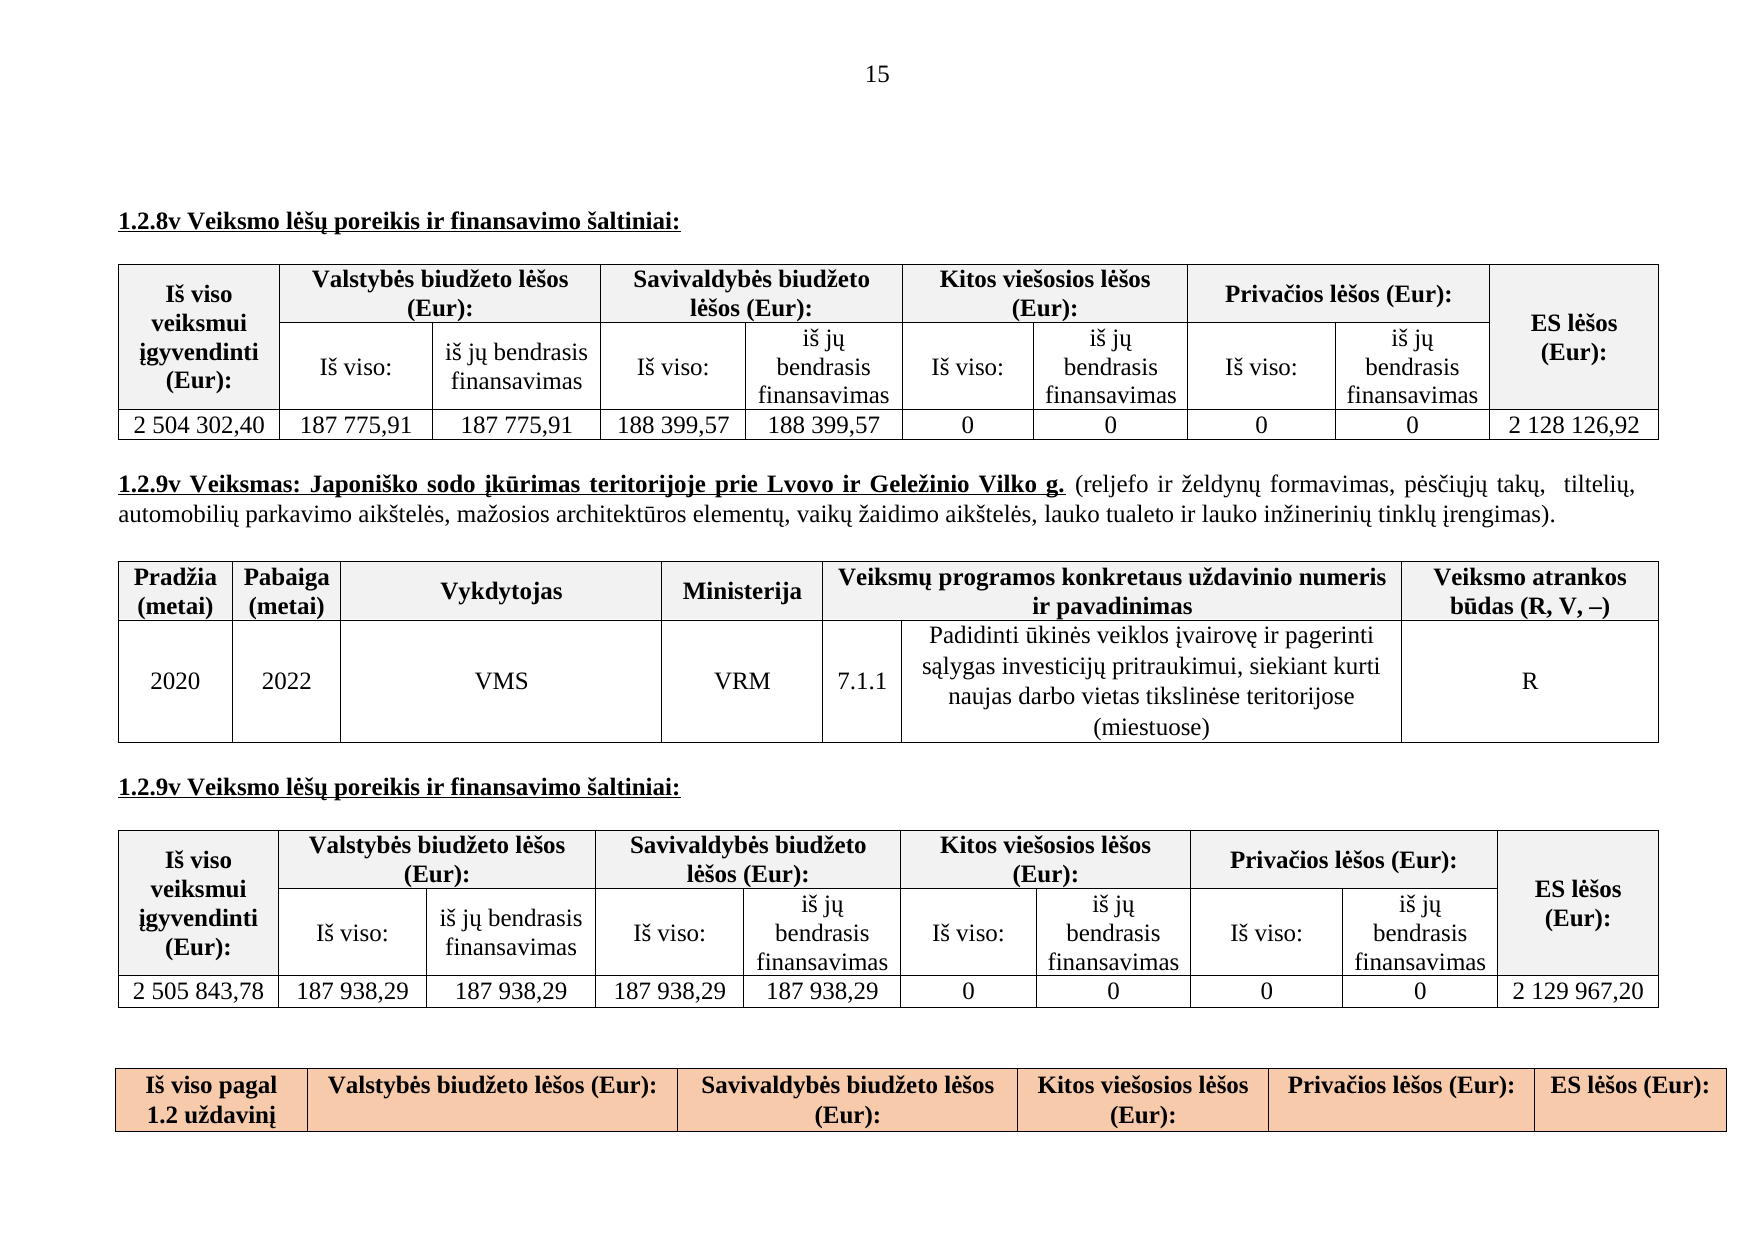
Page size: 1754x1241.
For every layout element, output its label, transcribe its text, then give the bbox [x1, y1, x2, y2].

table_cell 0 [901, 976, 1036, 1007]
table_cell 0 [1037, 976, 1190, 1007]
table_cell 188 399,57 [601, 410, 745, 439]
table_header ES lėšos (Eur): [1498, 831, 1658, 975]
table_header Privačios lėšos (Eur): [1269, 1069, 1534, 1131]
text 1.2.9v Veiksmo lėšų poreikis ir finansavimo šaltiniai: [118, 772, 1636, 801]
table_cell 0 [903, 410, 1033, 439]
table_header Kitos viešosios lėšos (Eur): [901, 831, 1190, 888]
table_cell 187 938,29 [427, 976, 595, 1007]
table_header Kitos viešosios lėšos (Eur): [903, 265, 1187, 322]
table_header Iš viso veiksmui įgyvendinti (Eur): [119, 831, 278, 975]
table_header Veiksmo atrankos būdas (R, V, –) [1402, 562, 1658, 619]
table_cell 188 399,57 [746, 410, 902, 439]
table_cell 7.1.1 [823, 621, 901, 742]
table_cell 2022 [233, 621, 340, 742]
table_header Iš viso veiksmui įgyvendinti (Eur): [119, 265, 279, 409]
table_cell 2 129 967,20 [1498, 976, 1658, 1007]
table_cell 187 775,91 [433, 410, 600, 439]
table_header Pradžia (metai) [119, 562, 232, 619]
table_cell iš jų bendrasis finansavimas [1343, 889, 1497, 975]
table_header Kitos viešosios lėšos (Eur): [1018, 1069, 1268, 1131]
table_header Valstybės biudžeto lėšos (Eur): [279, 831, 595, 888]
table_header Veiksmų programos konkretaus uždavinio numeris ir pavadinimas [823, 562, 1401, 619]
table_cell Iš viso: [279, 889, 426, 975]
table_header ES lėšos (Eur): [1535, 1069, 1726, 1131]
table_cell iš jų bendrasis finansavimas [427, 889, 595, 975]
table_header Vykdytojas [341, 562, 661, 619]
table_cell iš jų bendrasis finansavimas [1037, 889, 1190, 975]
table_header Valstybės biudžeto lėšos (Eur): [308, 1069, 677, 1131]
table_header Iš viso pagal 1.2 uždavinį [116, 1069, 307, 1131]
table_cell Iš viso: [596, 889, 743, 975]
table_cell 0 [1343, 976, 1497, 1007]
table_cell Padidinti ūkinės veiklos įvairovę ir pagerinti sąlygas investicijų pritraukimui, siekiant kurti naujas darbo vietas tikslinėse teritorijose (miestuose) [902, 621, 1401, 742]
table_cell 2020 [119, 621, 232, 742]
table_header Savivaldybės biudžeto lėšos (Eur): [596, 831, 900, 888]
table_cell 187 938,29 [596, 976, 743, 1007]
table_cell 0 [1336, 410, 1489, 439]
table_header Savivaldybės biudžeto lėšos (Eur): [601, 265, 902, 322]
table_cell 0 [1191, 976, 1342, 1007]
table_header Privačios lėšos (Eur): [1191, 831, 1497, 888]
table_cell 187 938,29 [744, 976, 900, 1007]
table_cell R [1402, 621, 1658, 742]
table_cell 0 [1034, 410, 1187, 439]
text 1.2.8v Veiksmo lėšų poreikis ir finansavimo šaltiniai: [118, 206, 1636, 235]
table_cell VMS [341, 621, 661, 742]
table_cell VRM [662, 621, 822, 742]
table_cell Iš viso: [601, 323, 745, 409]
table_cell iš jų bendrasis finansavimas [744, 889, 900, 975]
table_header Privačios lėšos (Eur): [1188, 265, 1489, 322]
table_cell iš jų bendrasis finansavimas [1336, 323, 1489, 409]
table_cell 2 504 302,40 [119, 410, 279, 439]
table_cell 2 128 126,92 [1490, 410, 1658, 439]
table_header Savivaldybės biudžeto lėšos (Eur): [678, 1069, 1017, 1131]
table_cell Iš viso: [1188, 323, 1335, 409]
table_cell iš jų bendrasis finansavimas [433, 323, 600, 409]
table_cell Iš viso: [903, 323, 1033, 409]
table_header Ministerija [662, 562, 822, 619]
table_cell 0 [1188, 410, 1335, 439]
table_header ES lėšos (Eur): [1490, 265, 1658, 409]
table_cell 187 938,29 [279, 976, 426, 1007]
table_cell iš jų bendrasis finansavimas [746, 323, 902, 409]
text 1.2.9v Veiksmas: Japoniško sodo įkūrimas teritorijoje prie Lvovo ir Geležinio Vilko g. (reljefo ir želdynų formavimas, pėsčiųjų takų, tiltelių, automobilių parkavimo aikštelės, mažosios architektūros elementų, vaikų žaidimo aikštelės, lauko tualeto ir lauko inžinerinių tinklų įrengimas). [118, 469, 1636, 528]
table_cell 2 505 843,78 [119, 976, 278, 1007]
table_header Pabaiga (metai) [233, 562, 340, 619]
table_cell 187 775,91 [280, 410, 432, 439]
table_header Valstybės biudžeto lėšos (Eur): [280, 265, 600, 322]
table_cell Iš viso: [901, 889, 1036, 975]
table_cell iš jų bendrasis finansavimas [1034, 323, 1187, 409]
table_cell Iš viso: [1191, 889, 1342, 975]
table_cell Iš viso: [280, 323, 432, 409]
